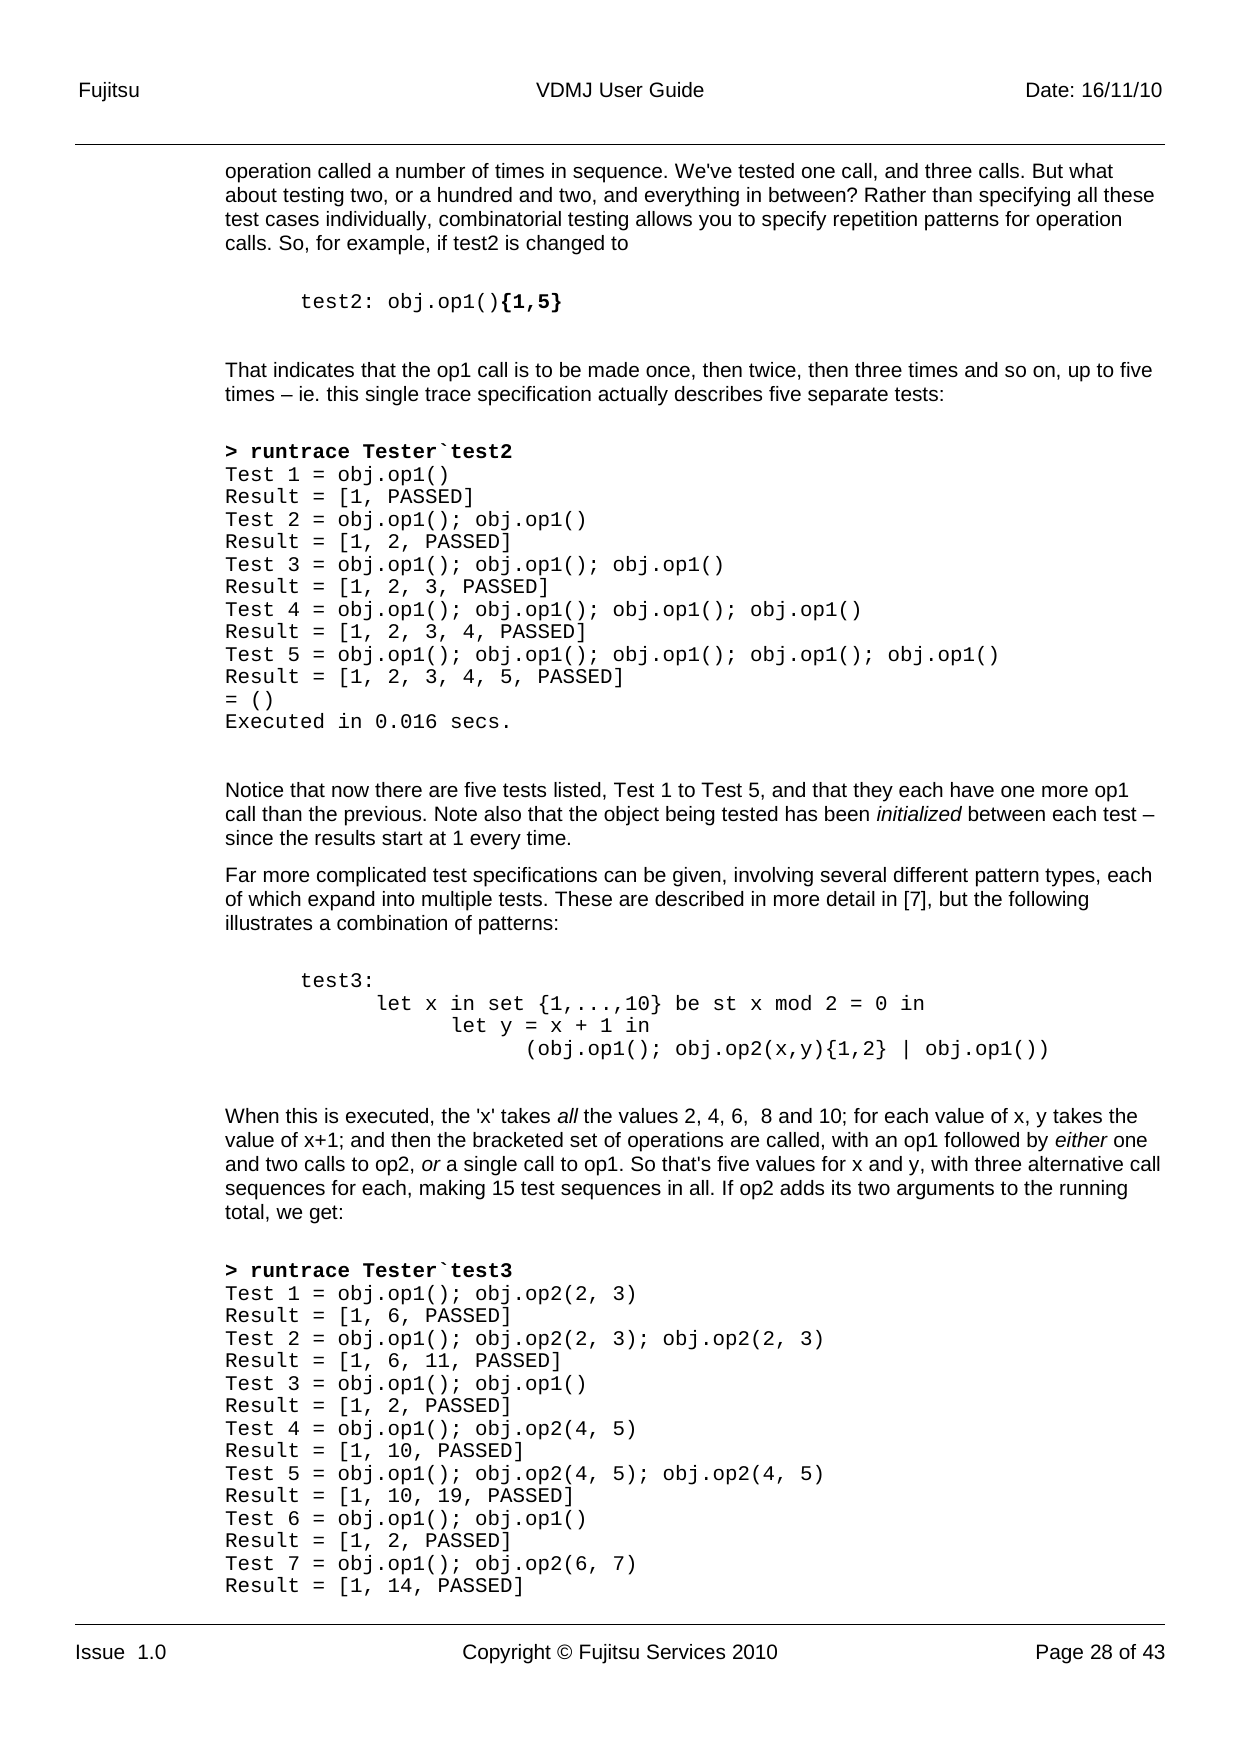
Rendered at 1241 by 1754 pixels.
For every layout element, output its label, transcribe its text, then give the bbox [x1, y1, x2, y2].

text Executed in 0.016 secs. [225, 711, 1165, 733]
text Test 3 = obj.op1(); obj.op1(); obj.op1() [225, 553, 1165, 576]
text Test 5 = obj.op1(); obj.op2(4, 5); obj.op2(4, 5) [225, 1462, 1165, 1484]
text operation called a number of times in sequence. We've tested one call, and three calls. But what about testing two, or a hundred and two, and everything in between? Rather than specifying all these test cases individually, combinatorial testing allows you to specify repetition patterns for operation calls. So, for example, if test2 is changed to [225, 160, 1165, 256]
text Test 1 = obj.op1(); obj.op2(2, 3) [225, 1282, 1165, 1304]
text Notice that now there are five tests listed, Test 1 to Test 5, and that they each have one more op1 call than the previous. Note also that the object being tested has been initialized between each test – since the results start at 1 every time. [225, 778, 1165, 850]
text Far more complicated test specifications can be given, involving several different pattern types, each of which expand into multiple tests. These are described in more detail in [7], but the following illustrates a combination of patterns: [225, 863, 1165, 935]
text Result = [1, PASSED] [225, 486, 1165, 508]
text Result = [1, 2, PASSED] [225, 531, 1165, 553]
text Result = [1, 10, PASSED] [225, 1439, 1165, 1462]
text (obj.op1(); obj.op2(x,y){1,2} | obj.op1()) [225, 1037, 1165, 1060]
text Result = [1, 2, 3, PASSED] [225, 576, 1165, 598]
text Result = [1, 6, 11, PASSED] [225, 1349, 1165, 1372]
text Result = [1, 2, 3, 4, PASSED] [225, 621, 1165, 643]
text Test 2 = obj.op1(); obj.op2(2, 3); obj.op2(2, 3) [225, 1327, 1165, 1349]
text Test 1 = obj.op1() [225, 463, 1165, 486]
text let y = x + 1 in [225, 1015, 1165, 1037]
text Test 4 = obj.op1(); obj.op2(4, 5) [225, 1417, 1165, 1439]
text > runtrace Tester`test3 [225, 1259, 1165, 1282]
text Test 6 = obj.op1(); obj.op1() [225, 1507, 1165, 1529]
text Result = [1, 2, PASSED] [225, 1394, 1165, 1417]
text > runtrace Tester`test2 [225, 441, 1165, 463]
text Test 3 = obj.op1(); obj.op1() [225, 1372, 1165, 1394]
text Test 4 = obj.op1(); obj.op1(); obj.op1(); obj.op1() [225, 598, 1165, 621]
text Test 7 = obj.op1(); obj.op2(6, 7) [225, 1552, 1165, 1574]
text test2: obj.op1(){1,5} [225, 291, 1165, 313]
text That indicates that the op1 call is to be made once, then twice, then three times and so on, up to five times – ie. this single trace specification actually describes five separate tests: [225, 358, 1165, 406]
text Result = [1, 14, PASSED] [225, 1574, 1165, 1597]
text let x in set {1,...,10} be st x mod 2 = 0 in [225, 992, 1165, 1015]
text Result = [1, 2, 3, 4, 5, PASSED] [225, 666, 1165, 688]
text Test 5 = obj.op1(); obj.op1(); obj.op1(); obj.op1(); obj.op1() [225, 643, 1165, 666]
text Result = [1, 2, PASSED] [225, 1529, 1165, 1552]
text Test 2 = obj.op1(); obj.op1() [225, 508, 1165, 531]
text Result = [1, 10, 19, PASSED] [225, 1484, 1165, 1507]
text Result = [1, 6, PASSED] [225, 1304, 1165, 1327]
text test3: [225, 970, 1165, 992]
text = () [225, 688, 1165, 711]
text When this is executed, the 'x' takes all the values 2, 4, 6, 8 and 10; for each value of x, y takes the value of x+1; and then the bracketed set of operations are called, with an op1 followed by either one and two calls to op2, or a single call to op1. So that's five values for x and y, with three alternative call sequences for each, making 15 test sequences in all. If op2 adds its two arguments to the running total, we get: [225, 1105, 1165, 1224]
